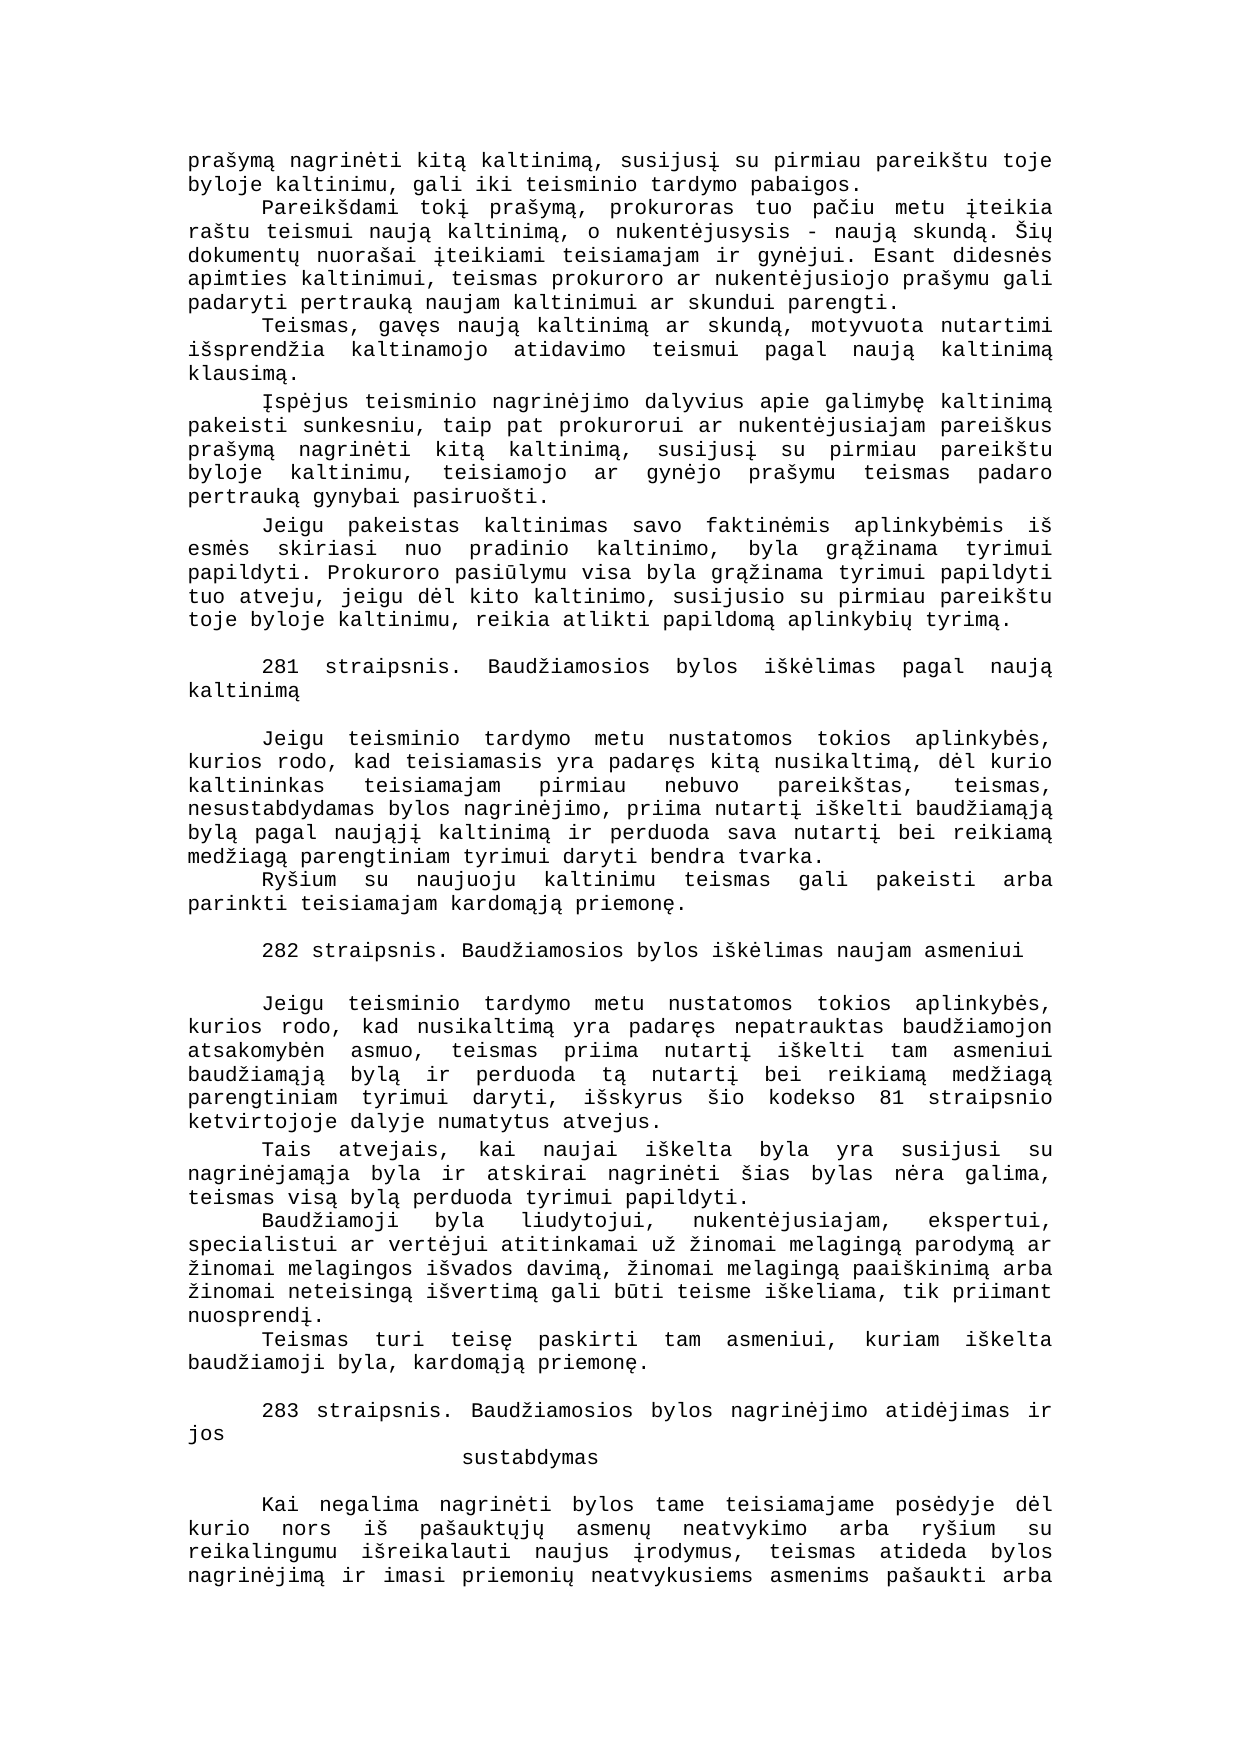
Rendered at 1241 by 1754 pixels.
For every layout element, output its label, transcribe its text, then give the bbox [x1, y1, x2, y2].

text 282 straipsnis. Baudžiamosios bylos iškėlimas naujam asmeniui [187, 940, 1053, 964]
text Jeigu teisminio tardymo metu nustatomos tokios aplinkybės, kurios rodo, kad nusikaltimą yra padaręs nepatrauktas baudžiamojon atsakomybėn asmuo, teismas priima nutartį iškelti tam asmeniui baudžiamąją bylą ir perduoda tą nutartį bei reikiamą medžiagą parengtiniam tyrimui daryti, išskyrus šio kodekso 81 straipsnio ketvirtojoje dalyje numatytus atvejus. [187, 993, 1053, 1134]
text Jeigu teisminio tardymo metu nustatomos tokios aplinkybės, kurios rodo, kad teisiamasis yra padaręs kitą nusikaltimą, dėl kurio kaltininkas teisiamajam pirmiau nebuvo pareikštas, teismas, nesustabdydamas bylos nagrinėjimo, priima nutartį iškelti baudžiamąją bylą pagal naująjį kaltinimą ir perduoda sava nutartį bei reikiamą medžiagą parengtiniam tyrimui daryti bendra tvarka. [187, 727, 1053, 869]
text 283 straipsnis. Baudžiamosios bylos nagrinėjimo atidėjimas ir jos [187, 1399, 1053, 1447]
text 281 straipsnis. Baudžiamosios bylos iškėlimas pagal naują kaltinimą [187, 657, 1053, 704]
text Įspėjus teisminio nagrinėjimo dalyvius apie galimybę kaltinimą pakeisti sunkesniu, taip pat prokurorui ar nukentėjusiajam pareiškus prašymą nagrinėti kitą kaltinimą, susijusį su pirmiau pareikštu byloje kaltinimu, teisiamojo ar gynėjo prašymu teismas padaro pertrauką gynybai pasiruošti. [187, 391, 1053, 510]
text prašymą nagrinėti kitą kaltinimą, susijusį su pirmiau pareikštu toje byloje kaltinimu, gali iki teisminio tardymo pabaigos. [187, 150, 1053, 197]
text Pareikšdami tokį prašymą, prokuroras tuo pačiu metu įteikia raštu teismui naują kaltinimą, o nukentėjusysis - naują skundą. Šių dokumentų nuorašai įteikiami teisiamajam ir gynėjui. Esant didesnės apimties kaltinimui, teismas prokuroro ar nukentėjusiojo prašymu gali padaryti pertrauką naujam kaltinimui ar skundui parengti. [187, 197, 1053, 316]
text Jeigu pakeistas kaltinimas savo faktinėmis aplinkybėmis iš esmės skiriasi nuo pradinio kaltinimo, byla grąžinama tyrimui papildyti. Prokuroro pasiūlymu visa byla grąžinama tyrimui papildyti tuo atveju, jeigu dėl kito kaltinimo, susijusio su pirmiau pareikštu toje byloje kaltinimu, reikia atlikti papildomą aplinkybių tyrimą. [187, 515, 1053, 633]
text Baudžiamoji byla liudytojui, nukentėjusiajam, ekspertui, specialistui ar vertėjui atitinkamai už žinomai melagingą parodymą ar žinomai melagingos išvados davimą, žinomai melagingą paaiškinimą arba žinomai neteisingą išvertimą gali būti teisme iškeliama, tik priimant nuosprendį. [187, 1210, 1053, 1329]
text Teismas, gavęs naują kaltinimą ar skundą, motyvuota nutartimi išsprendžia kaltinamojo atidavimo teismui pagal naują kaltinimą klausimą. [187, 316, 1053, 386]
text Kai negalima nagrinėti bylos tame teisiamajame posėdyje dėl kurio nors iš pašauktųjų asmenų neatvykimo arba ryšium su reikalingumu išreikalauti naujus įrodymus, teismas atideda bylos nagrinėjimą ir imasi priemonių neatvykusiems asmenims pašaukti arba [187, 1494, 1053, 1589]
text sustabdymas [187, 1447, 1053, 1471]
text Ryšium su naujuoju kaltinimu teismas gali pakeisti arba parinkti teisiamajam kardomąją priemonę. [187, 869, 1053, 917]
text Teismas turi teisę paskirti tam asmeniui, kuriam iškelta baudžiamoji byla, kardomąją priemonę. [187, 1329, 1053, 1376]
text Tais atvejais, kai naujai iškelta byla yra susijusi su nagrinėjamąja byla ir atskirai nagrinėti šias bylas nėra galima, teismas visą bylą perduoda tyrimui papildyti. [187, 1139, 1053, 1210]
